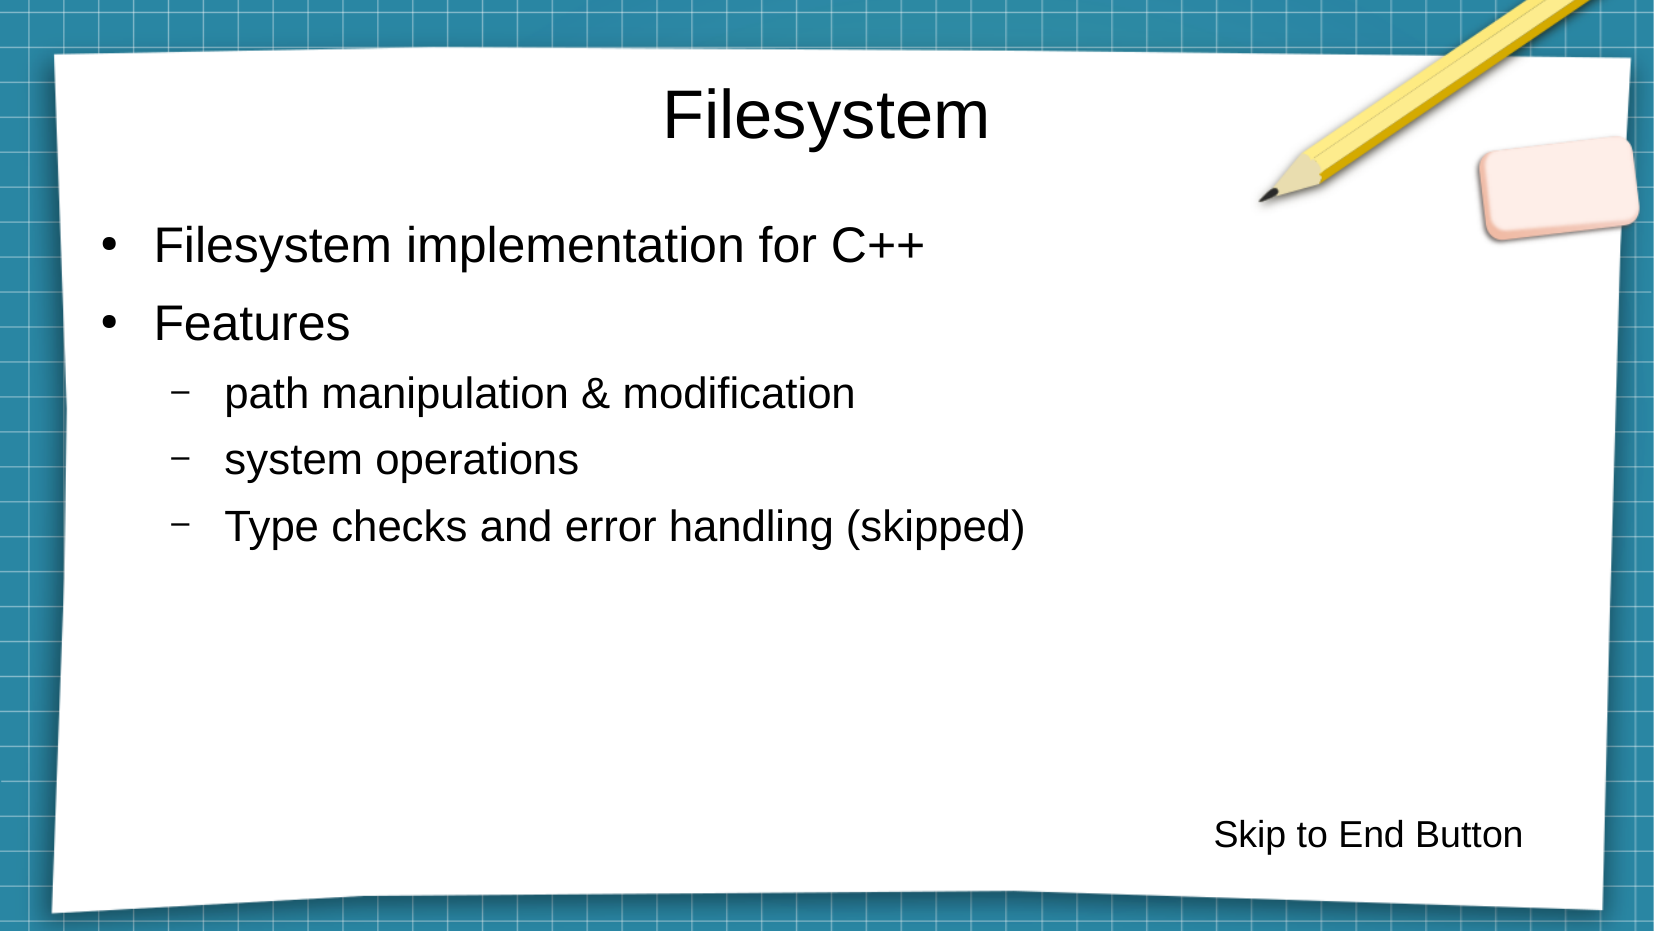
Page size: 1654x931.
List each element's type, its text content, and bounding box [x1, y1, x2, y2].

picture [0, 0, 1654, 931]
list Filesystem implementation for C++ Features path manipulation & modification system operations Type checks and error handling (skipped) [82, 217, 1571, 758]
text_box Skip to End Button [1162, 805, 1576, 863]
title Filesystem [82, 37, 1571, 193]
